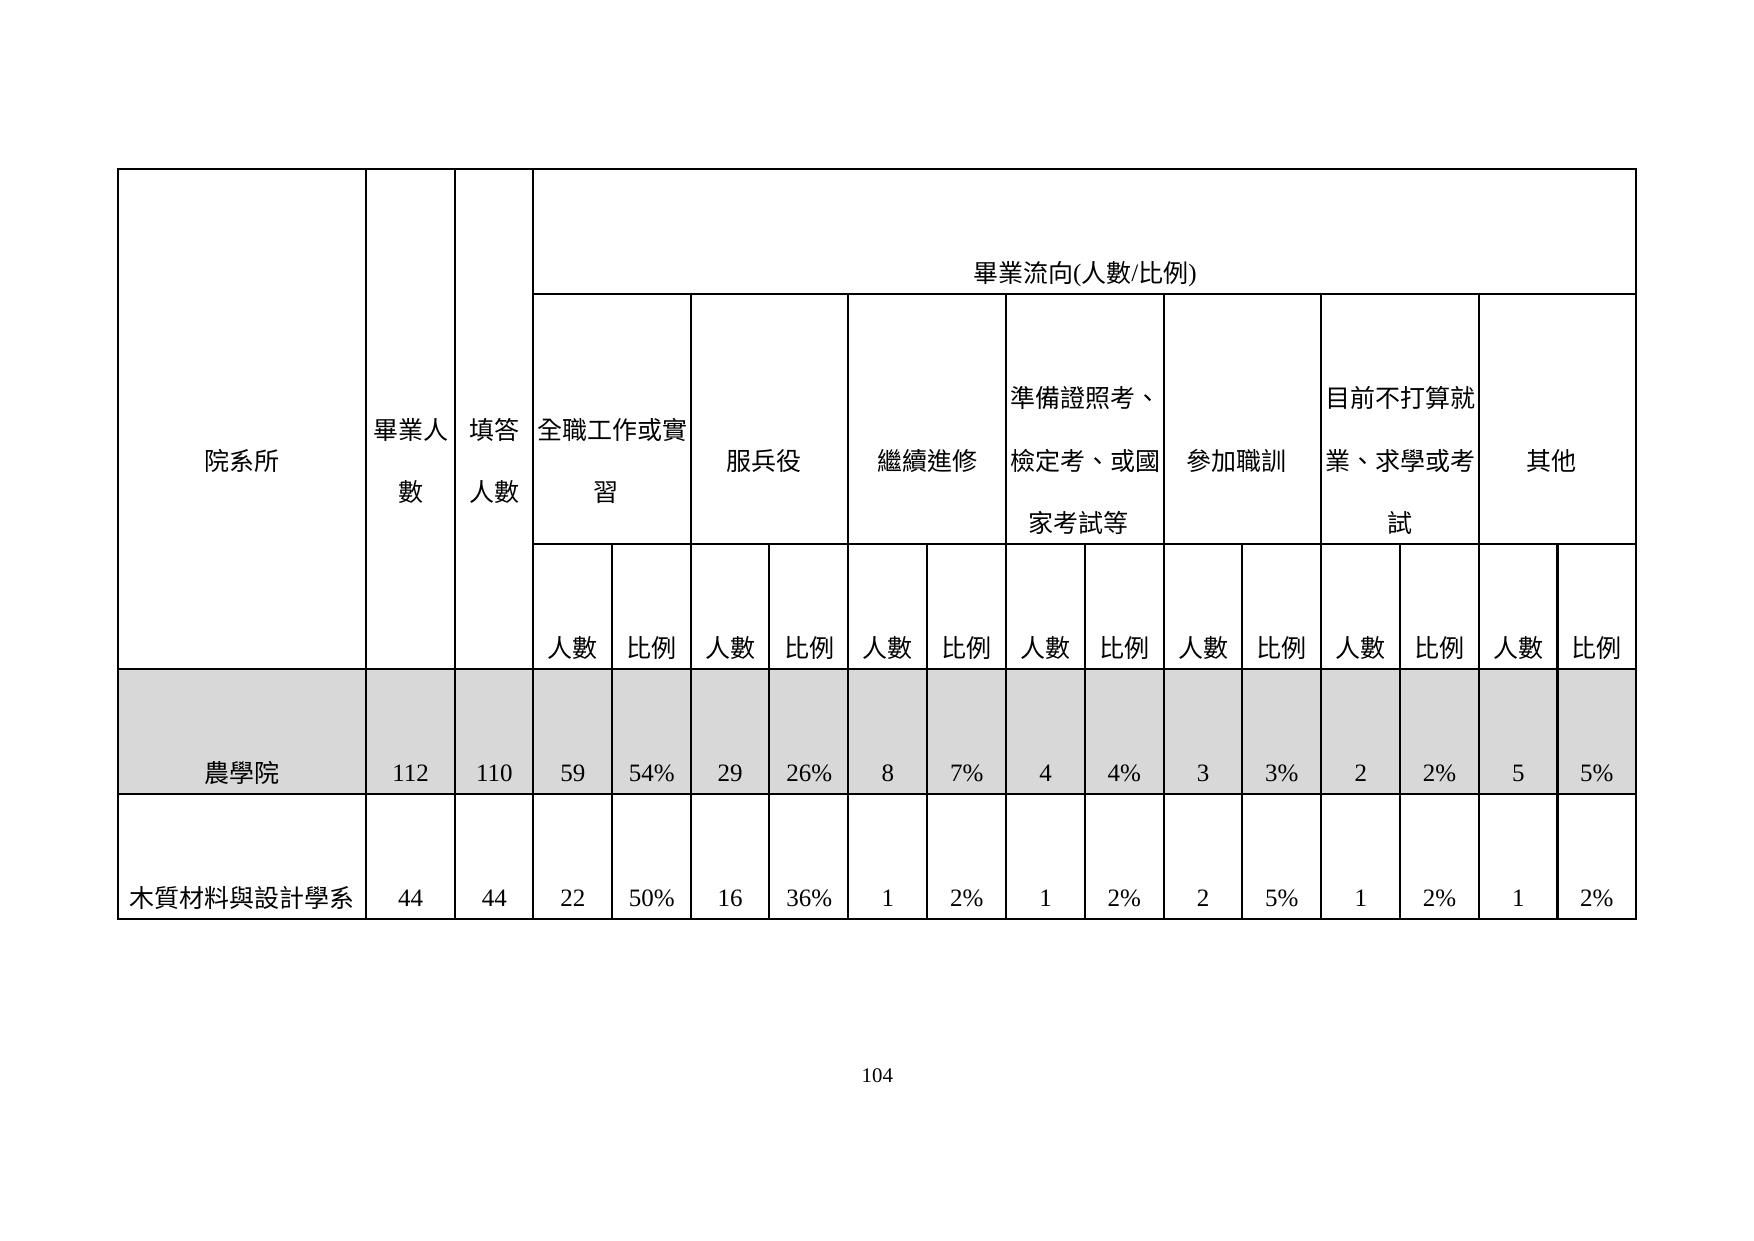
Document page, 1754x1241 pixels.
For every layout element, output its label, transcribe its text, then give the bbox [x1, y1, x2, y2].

table_header 填答人數 [456, 170, 532, 668]
table_header 院系所 [119, 170, 365, 668]
table_cell 44 [456, 795, 532, 918]
table_cell 50% [613, 795, 690, 918]
table_cell 112 [367, 670, 454, 793]
table_cell 22 [534, 795, 611, 918]
table_cell 木質材料與設計學系 [119, 795, 365, 918]
table_cell 比例 [1559, 545, 1635, 668]
table_cell 比例 [613, 545, 690, 668]
table_cell 8 [849, 670, 926, 793]
table_cell 人數 [1480, 545, 1556, 668]
table_cell 1 [1322, 795, 1399, 918]
table_cell 準備證照考、檢定考、或國家考試等 [1007, 295, 1163, 543]
table_cell 4 [1007, 670, 1084, 793]
table_header 畢業流向(人數/比例) [534, 170, 1635, 293]
table_cell 4% [1086, 670, 1163, 793]
table_cell 人數 [1165, 545, 1241, 668]
table_header 畢業人數 [367, 170, 454, 668]
table_cell 其他 [1480, 295, 1635, 543]
table_cell 2% [1401, 670, 1478, 793]
table_cell 比例 [1243, 545, 1320, 668]
table_cell 比例 [1401, 545, 1478, 668]
table_cell 3 [1165, 670, 1241, 793]
table_cell 54% [613, 670, 690, 793]
table_cell 人數 [1322, 545, 1399, 668]
table_cell 人數 [849, 545, 926, 668]
table_cell 59 [534, 670, 611, 793]
table_cell 2% [1401, 795, 1478, 918]
table_cell 1 [1480, 795, 1556, 918]
table_cell 1 [1007, 795, 1084, 918]
table_cell 5% [1243, 795, 1320, 918]
table_cell 2 [1322, 670, 1399, 793]
table_cell 26% [770, 670, 847, 793]
table_cell 29 [692, 670, 768, 793]
table_cell 2% [1559, 795, 1635, 918]
table_cell 44 [367, 795, 454, 918]
table_cell 1 [849, 795, 926, 918]
table_cell 2% [928, 795, 1005, 918]
table_cell 農學院 [119, 670, 365, 793]
table_cell 110 [456, 670, 532, 793]
table_cell 5% [1559, 670, 1635, 793]
table_cell 3% [1243, 670, 1320, 793]
table_cell 參加職訓 [1165, 295, 1320, 543]
table_cell 服兵役 [692, 295, 847, 543]
table_cell 2 [1165, 795, 1241, 918]
table_cell 5 [1480, 670, 1556, 793]
table_cell 2% [1086, 795, 1163, 918]
table_cell 全職工作或實習 [534, 295, 690, 543]
table_cell 繼續進修 [849, 295, 1005, 543]
table_cell 人數 [1007, 545, 1084, 668]
table_cell 目前不打算就業、求學或考試 [1322, 295, 1478, 543]
table_cell 7% [928, 670, 1005, 793]
table_cell 36% [770, 795, 847, 918]
table_cell 比例 [770, 545, 847, 668]
table_cell 比例 [928, 545, 1005, 668]
table_cell 人數 [534, 545, 611, 668]
table_cell 16 [692, 795, 768, 918]
table_cell 人數 [692, 545, 768, 668]
table_cell 比例 [1086, 545, 1163, 668]
